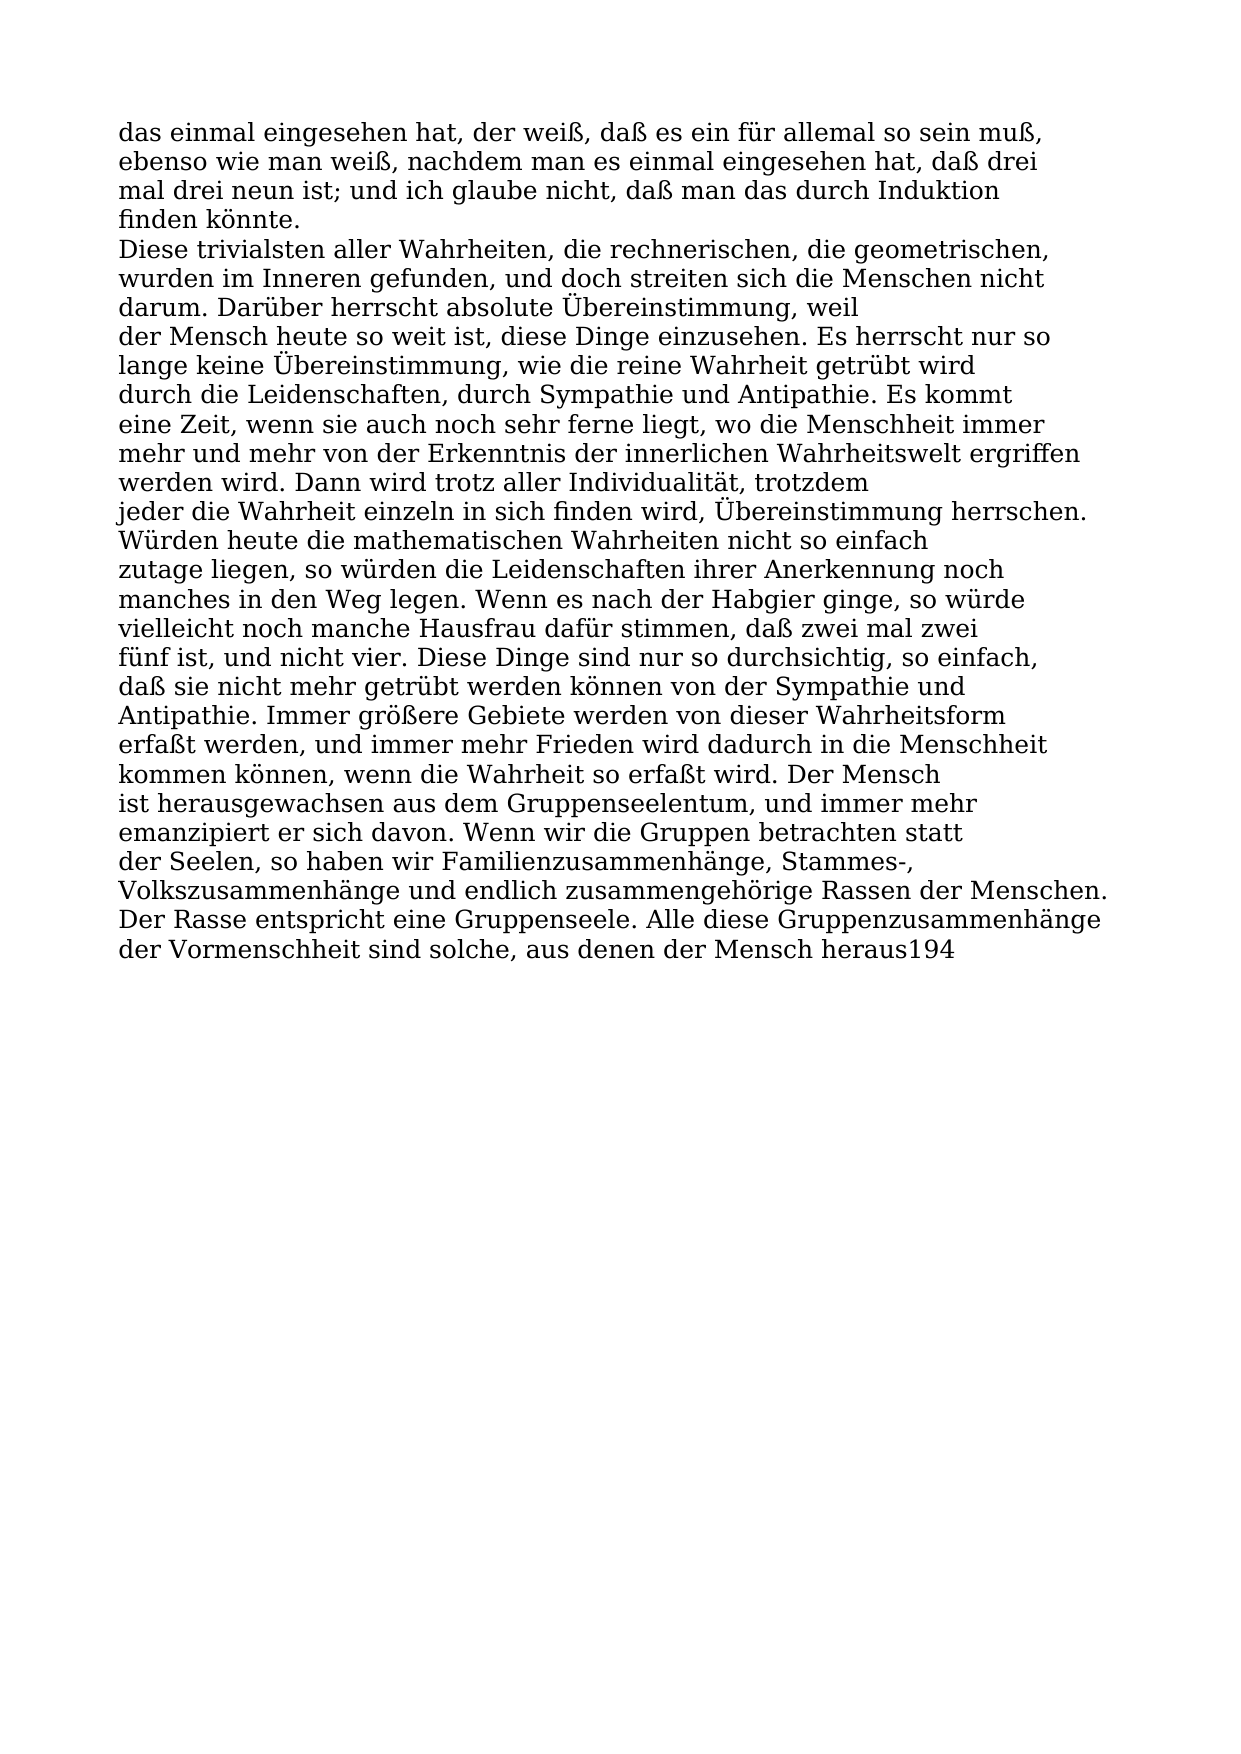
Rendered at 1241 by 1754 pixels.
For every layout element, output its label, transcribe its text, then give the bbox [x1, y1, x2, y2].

text Antipathie. Immer größere Gebiete werden von dieser Wahrheitsform [118, 701, 1122, 731]
text lange keine Übereinstimmung, wie die reine Wahrheit getrübt wird [118, 351, 1122, 381]
text eine Zeit, wenn sie auch noch sehr ferne liegt, wo die Menschheit immer [118, 410, 1122, 439]
text zutage liegen, so würden die Leidenschaften ihrer Anerkennung noch [118, 556, 1122, 585]
text durch die Leidenschaften, durch Sympathie und Antipathie. Es kommt [118, 381, 1122, 410]
text Diese trivialsten aller Wahrheiten, die rechnerischen, die geometrischen, wurden im Inneren gefunden, und doch streiten sich die Menschen nicht darum. Darüber herrscht absolute Übereinstimmung, weil [118, 235, 1122, 322]
text vielleicht noch manche Hausfrau dafür stimmen, daß zwei mal zwei [118, 614, 1122, 643]
text mal drei neun ist; und ich glaube nicht, daß man das durch Induktion [118, 176, 1122, 206]
text Der Rasse entspricht eine Gruppenseele. Alle diese Gruppenzusammenhänge der Vormenschheit sind solche, aus denen der Mensch heraus194 [118, 906, 1122, 964]
text der Seelen, so haben wir Familienzusammenhänge, Stammes-, Volkszusammenhänge und endlich zusammengehörige Rassen der Menschen. [118, 847, 1122, 906]
text finden könnte. [118, 206, 1122, 235]
text ebenso wie man weiß, nachdem man es einmal eingesehen hat, daß drei [118, 147, 1122, 176]
text erfaßt werden, und immer mehr Frieden wird dadurch in die Menschheit kommen können, wenn die Wahrheit so erfaßt wird. Der Mensch [118, 731, 1122, 789]
text jeder die Wahrheit einzeln in sich finden wird, Übereinstimmung herrschen. Würden heute die mathematischen Wahrheiten nicht so einfach [118, 497, 1122, 556]
text emanzipiert er sich davon. Wenn wir die Gruppen betrachten statt [118, 818, 1122, 847]
text das einmal eingesehen hat, der weiß, daß es ein für allemal so sein muß, [118, 118, 1122, 147]
text fünf ist, und nicht vier. Diese Dinge sind nur so durchsichtig, so einfach, [118, 643, 1122, 672]
text manches in den Weg legen. Wenn es nach der Habgier ginge, so würde [118, 585, 1122, 614]
text mehr und mehr von der Erkenntnis der innerlichen Wahrheitswelt ergriffen werden wird. Dann wird trotz aller Individualität, trotzdem [118, 439, 1122, 497]
text ist herausgewachsen aus dem Gruppenseelentum, und immer mehr [118, 789, 1122, 818]
text der Mensch heute so weit ist, diese Dinge einzusehen. Es herrscht nur so [118, 322, 1122, 351]
text daß sie nicht mehr getrübt werden können von der Sympathie und [118, 672, 1122, 701]
